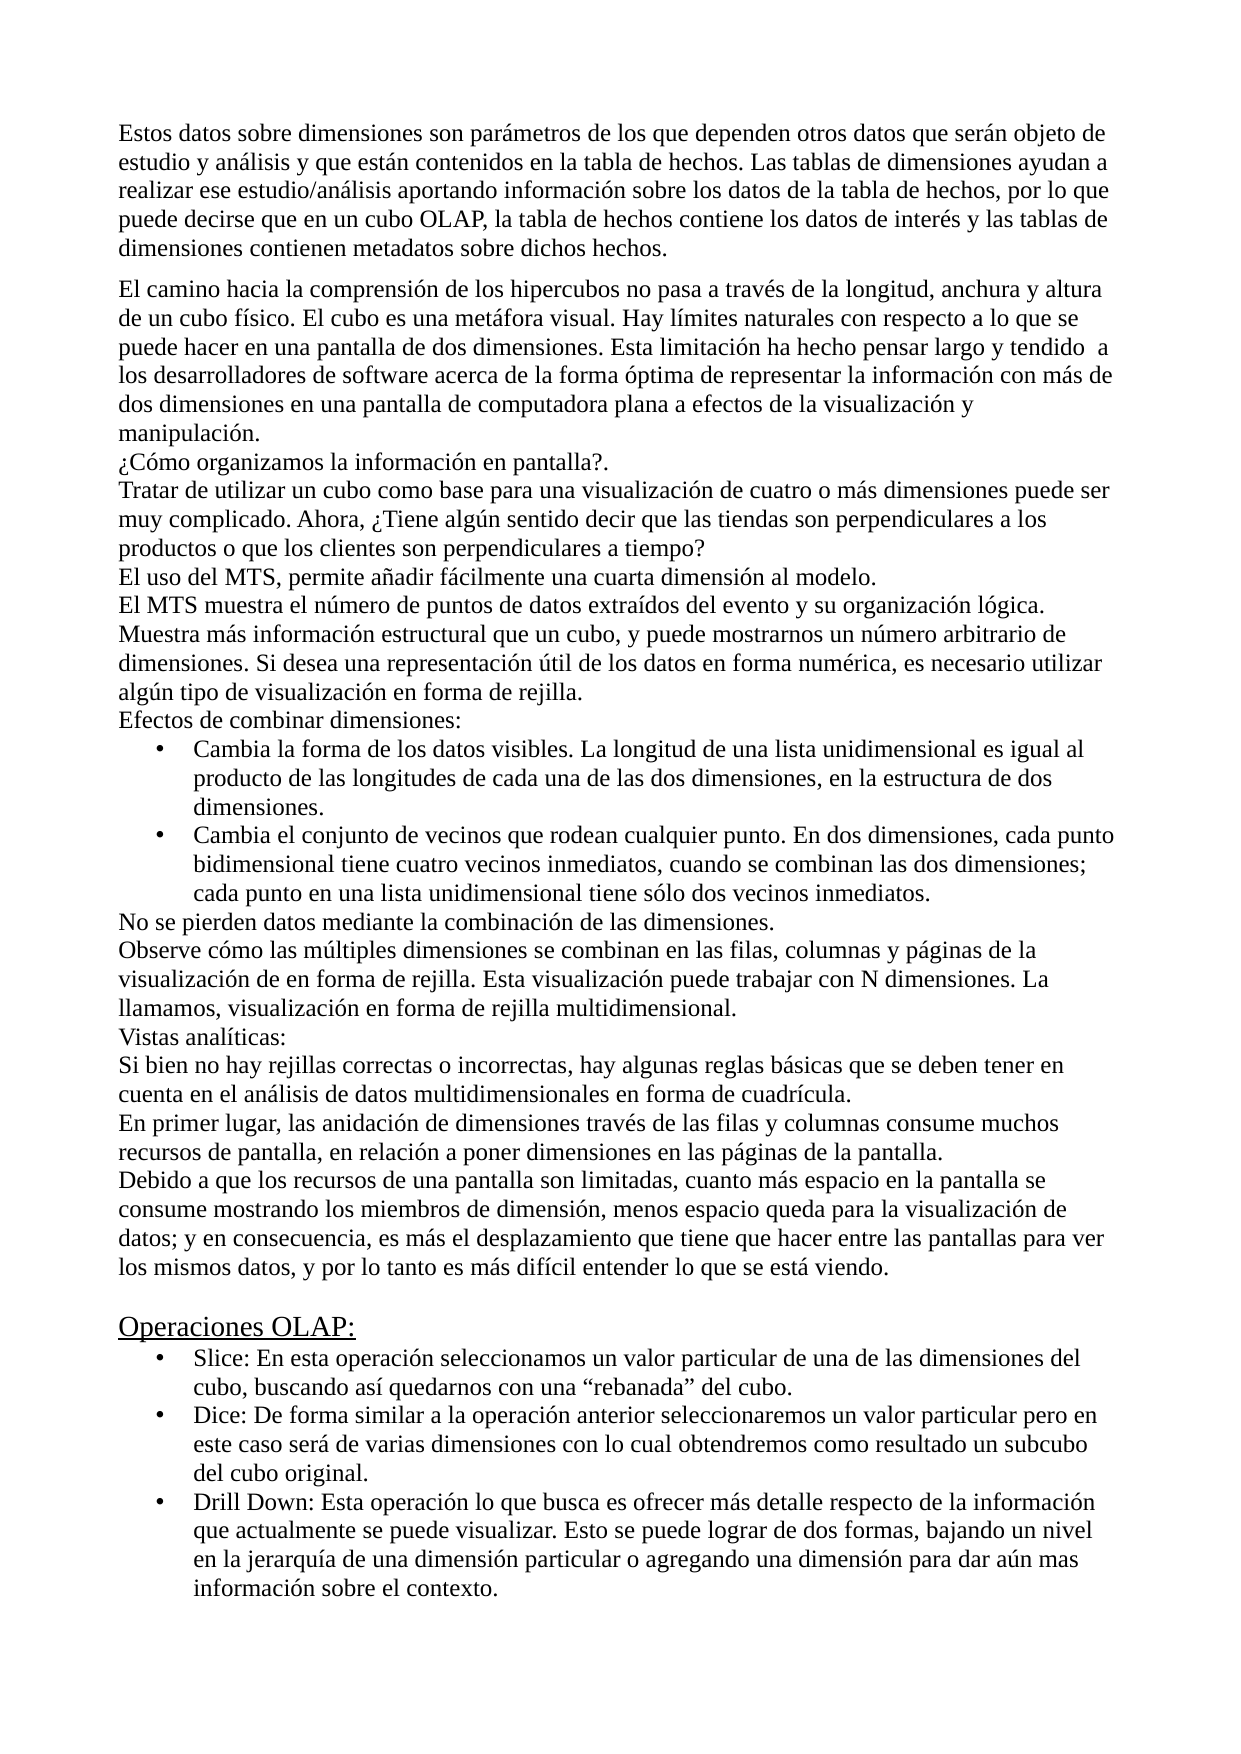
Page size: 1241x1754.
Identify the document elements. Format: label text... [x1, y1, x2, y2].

text El uso del MTS, permite añadir fácilmente una cuarta dimensión al modelo. [118, 562, 1122, 591]
list Slice: En esta operación seleccionamos un valor particular de una de las dimensiones del cubo, buscando así quedarnos con una “rebanada” del cubo. [156, 1343, 1122, 1400]
text Tratar de utilizar un cubo como base para una visualización de cuatro o más dimensiones puede ser muy complicado. Ahora, ¿Tiene algún sentido decir que las tiendas son perpendiculares a los productos o que los clientes son perpendiculares a tiempo? [118, 476, 1122, 562]
text En primer lugar, las anidación de dimensiones través de las filas y columnas consume muchos recursos de pantalla, en relación a poner dimensiones en las páginas de la pantalla. [118, 1108, 1122, 1166]
text Efectos de combinar dimensiones: [118, 706, 1122, 734]
list Cambia la forma de los datos visibles. La longitud de una lista unidimensional es igual al producto de las longitudes de cada una de las dos dimensiones, en la estructura de dos dimensiones. [156, 734, 1122, 821]
text Observe cómo las múltiples dimensiones se combinan en las filas, columnas y páginas de la visualización de en forma de rejilla. Esta visualización puede trabajar con N dimensiones. La llamamos, visualización en forma de rejilla multidimensional. [118, 936, 1122, 1022]
list Dice: De forma similar a la operación anterior seleccionaremos un valor particular pero en este caso será de varias dimensiones con lo cual obtendremos como resultado un subcubo del cubo original. [156, 1400, 1122, 1487]
text El MTS muestra el número de puntos de datos extraídos del evento y su organización lógica. [118, 591, 1122, 619]
text ¿Cómo organizamos la información en pantalla?. [118, 447, 1122, 476]
text Estos datos sobre dimensiones son parámetros de los que dependen otros datos que serán objeto de estudio y análisis y que están contenidos en la tabla de hechos. Las tablas de dimensiones ayudan a realizar ese estudio/análisis aportando información sobre los datos de la tabla de hechos, por lo que puede decirse que en un cubo OLAP, la tabla de hechos contiene los datos de interés y las tablas de dimensiones contienen metadatos sobre dichos hechos. [118, 118, 1122, 262]
text Muestra más información estructural que un cubo, y puede mostrarnos un número arbitrario de dimensiones. Si desea una representación útil de los datos en forma numérica, es necesario utilizar algún tipo de visualización en forma de rejilla. [118, 619, 1122, 706]
text No se pierden datos mediante la combinación de las dimensiones. [118, 907, 1122, 936]
text Debido a que los recursos de una pantalla son limitadas, cuanto más espacio en la pantalla se consume mostrando los miembros de dimensión, menos espacio queda para la visualización de datos; y en consecuencia, es más el desplazamiento que tiene que hacer entre las pantallas para ver los mismos datos, y por lo tanto es más difícil entender lo que se está viendo. [118, 1166, 1122, 1281]
text El camino hacia la comprensión de los hipercubos no pasa a través de la longitud, anchura y altura de un cubo físico. El cubo es una metáfora visual. Hay límites naturales con respecto a lo que se puede hacer en una pantalla de dos dimensiones. Esta limitación ha hecho pensar largo y tendido a los desarrolladores de software acerca de la forma óptima de representar la información con más de dos dimensiones en una pantalla de computadora plana a efectos de la visualización y manipulación. [118, 274, 1122, 447]
text Operaciones OLAP: [118, 1309, 1122, 1343]
list Drill Down: Esta operación lo que busca es ofrecer más detalle respecto de la información que actualmente se puede visualizar. Esto se puede lograr de dos formas, bajando un nivel en la jerarquía de una dimensión particular o agregando una dimensión para dar aún mas información sobre el contexto. [156, 1487, 1122, 1602]
text Vistas analíticas: [118, 1022, 1122, 1051]
list Cambia el conjunto de vecinos que rodean cualquier punto. En dos dimensiones, cada punto bidimensional tiene cuatro vecinos inmediatos, cuando se combinan las dos dimensiones; cada punto en una lista unidimensional tiene sólo dos vecinos inmediatos. [156, 821, 1122, 907]
text Si bien no hay rejillas correctas o incorrectas, hay algunas reglas básicas que se deben tener en cuenta en el análisis de datos multidimensionales en forma de cuadrícula. [118, 1051, 1122, 1108]
